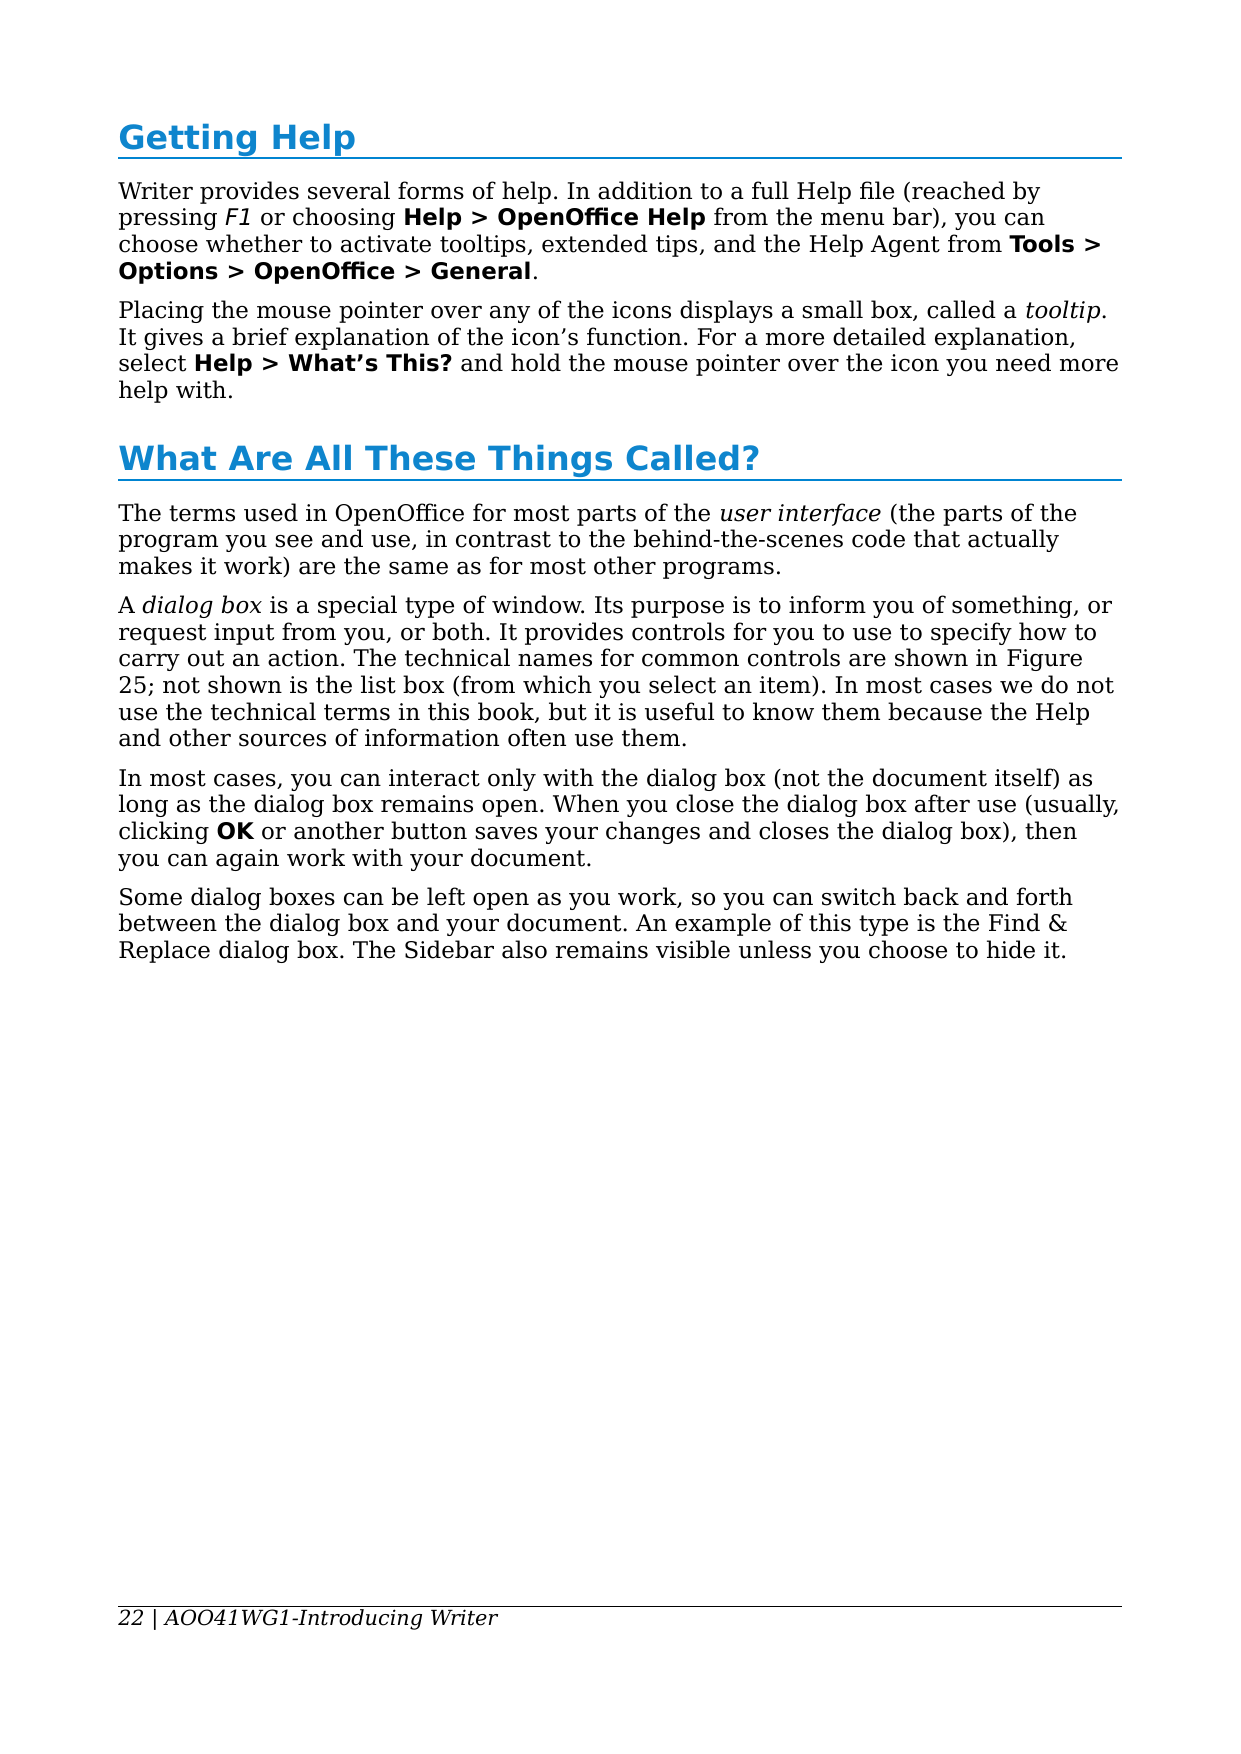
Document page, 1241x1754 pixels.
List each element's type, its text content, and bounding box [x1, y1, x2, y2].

subtitle What Are All These Things Called? [118, 440, 1122, 479]
text The terms used in OpenOffice for most parts of the user interface (the parts of the program you see and use, in contrast to the behind-the-scenes code that actually makes it work) are the same as for most other programs. [118, 500, 1122, 580]
text Placing the mouse pointer over any of the icons displays a small box, called a tooltip. It gives a brief explanation of the icon’s function. For a more detailed explanation, select Help > What’s This? and hold the mouse pointer over the icon you need more help with. [118, 297, 1122, 404]
text Some dialog boxes can be left open as you work, so you can switch back and forth between the dialog box and your document. An example of this type is the Find & Replace dialog box. The Sidebar also remains visible unless you choose to hide it. [118, 884, 1122, 964]
text Writer provides several forms of help. In addition to a full Help file (reached by pressing F1 or choosing Help > OpenOffice Help from the menu bar), you can choose whether to activate tooltips, extended tips, and the Help Agent from Tools > Options > OpenOffice > General. [118, 178, 1122, 284]
text In most cases, you can interact only with the dialog box (not the document itself) as long as the dialog box remains open. When you close the dialog box after use (usually, clicking OK or another button saves your changes and closes the dialog box), then you can again work with your document. [118, 765, 1122, 871]
text A dialog box is a special type of window. Its purpose is to inform you of something, or request input from you, or both. It provides controls for you to use to specify how to carry out an action. The technical names for common controls are shown in Figure 25; not shown is the list box (from which you select an item). In most cases we do not use the technical terms in this book, but it is useful to know them because the Help and other sources of information often use them. [118, 592, 1122, 752]
subtitle Getting Help [118, 118, 1122, 157]
